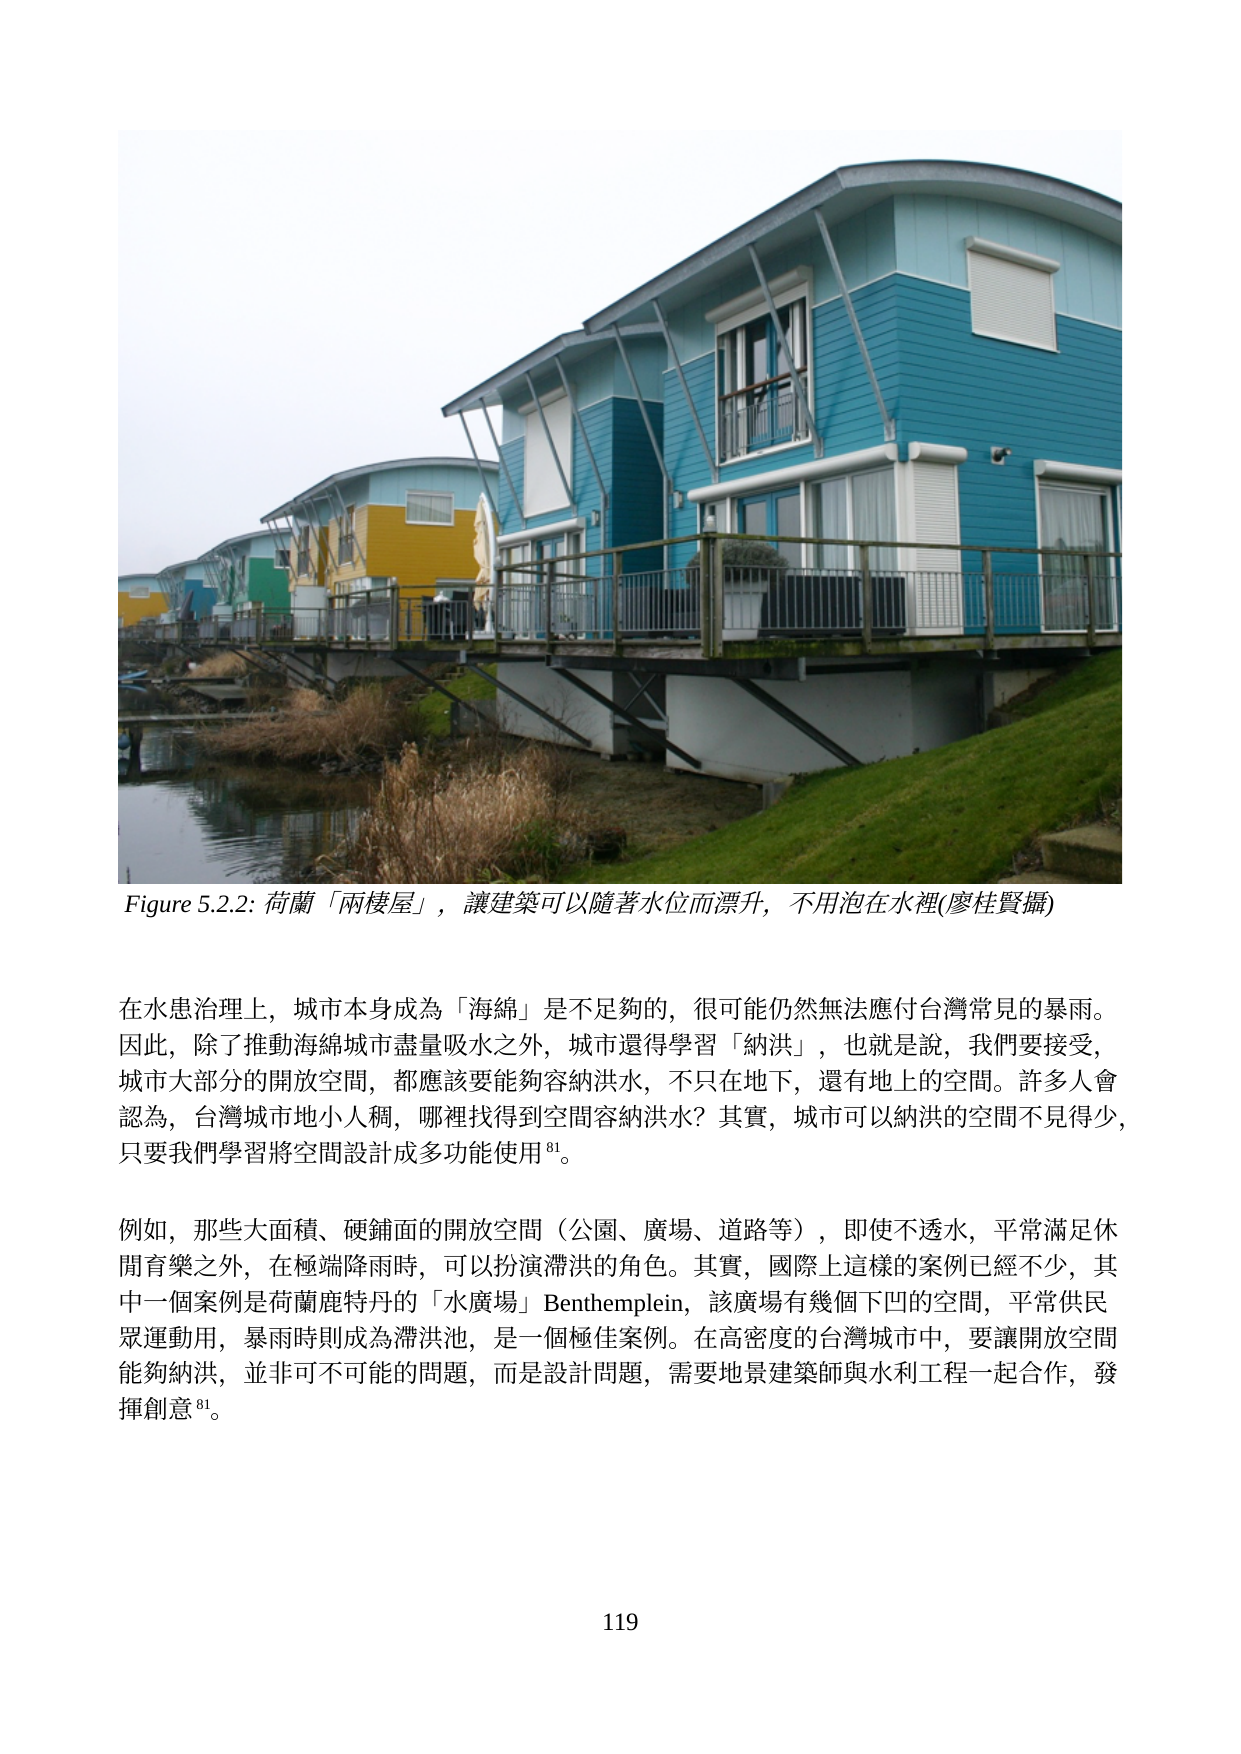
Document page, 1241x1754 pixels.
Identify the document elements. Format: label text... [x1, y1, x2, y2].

text 例如，那些大面積、硬鋪面的開放空間（公園、廣場、道路等），即使不透水，平常滿足休閒育樂之外，在極端降雨時，可以扮演滯洪的角色。其實，國際上這樣的案例已經不少，其中一個案例是荷蘭鹿特丹的「水廣場」Benthemplein，該廣場有幾個下凹的空間，平常供民眾運動用，暴雨時則成為滯洪池，是一個極佳案例。在高密度的台灣城市中，要讓開放空間能夠納洪，並非可不可能的問題，而是設計問題，需要地景建築師與水利工程一起合作，發揮創意81。 [118, 1210, 1122, 1455]
text 在水患治理上，城市本身成為「海綿」是不足夠的，很可能仍然無法應付台灣常見的暴雨。因此，除了推動海綿城市盡量吸水之外，城市還得學習「納洪」，也就是說，我們要接受，城市大部分的開放空間，都應該要能夠容納洪水，不只在地下，還有地上的空間。許多人會認為，台灣城市地小人稠，哪裡找得到空間容納洪水？其實，城市可以納洪的空間不見得少，只要我們學習將空間設計成多功能使用81。 [118, 989, 1122, 1198]
picture [118, 130, 1123, 884]
text Figure 5.2.2: 荷蘭「兩棲屋」，讓建築可以隨著水位而漂升，不用泡在水裡(廖桂賢攝) [118, 884, 1122, 919]
